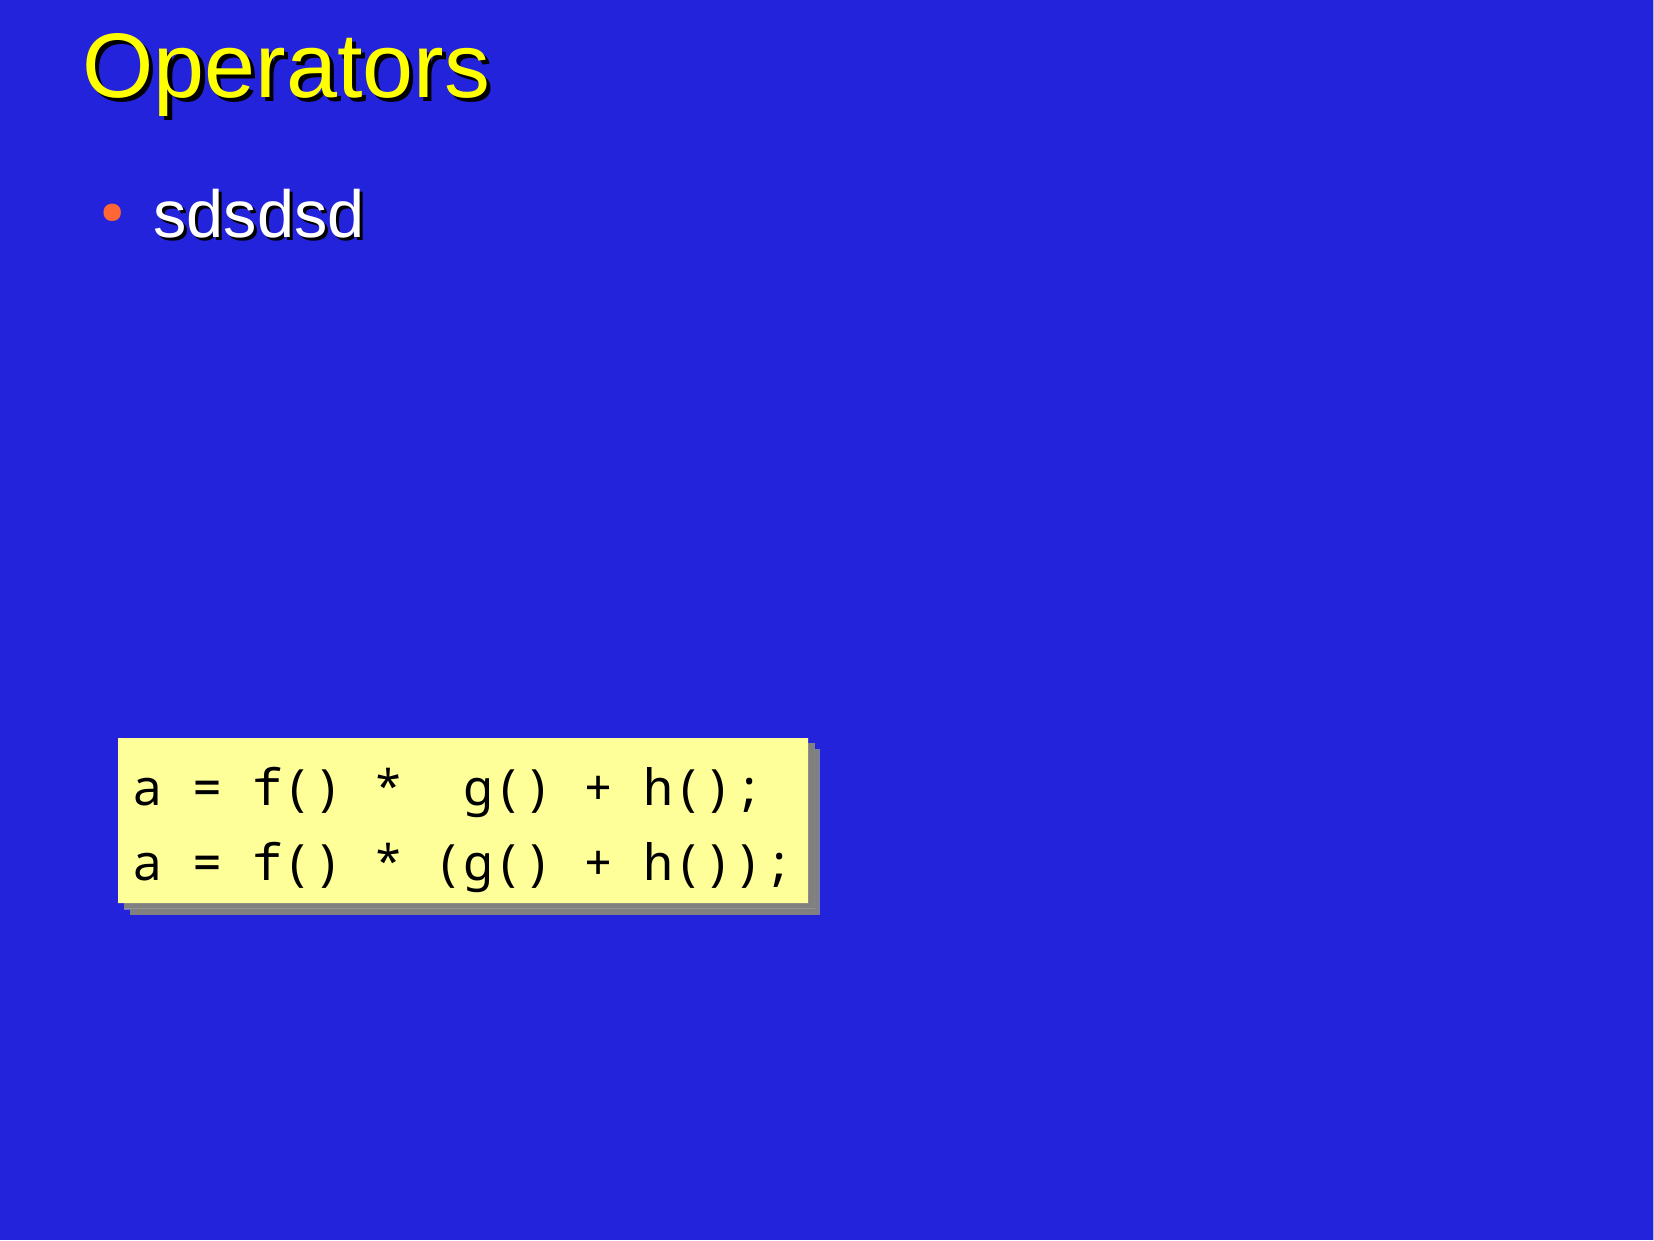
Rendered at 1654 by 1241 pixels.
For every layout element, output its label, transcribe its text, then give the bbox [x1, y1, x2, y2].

text_box a = f() * g() + h(); a = f() * (g() + h()); [118, 738, 809, 904]
title Operators [82, 2, 1571, 130]
list sdsdsd [82, 177, 1571, 1182]
